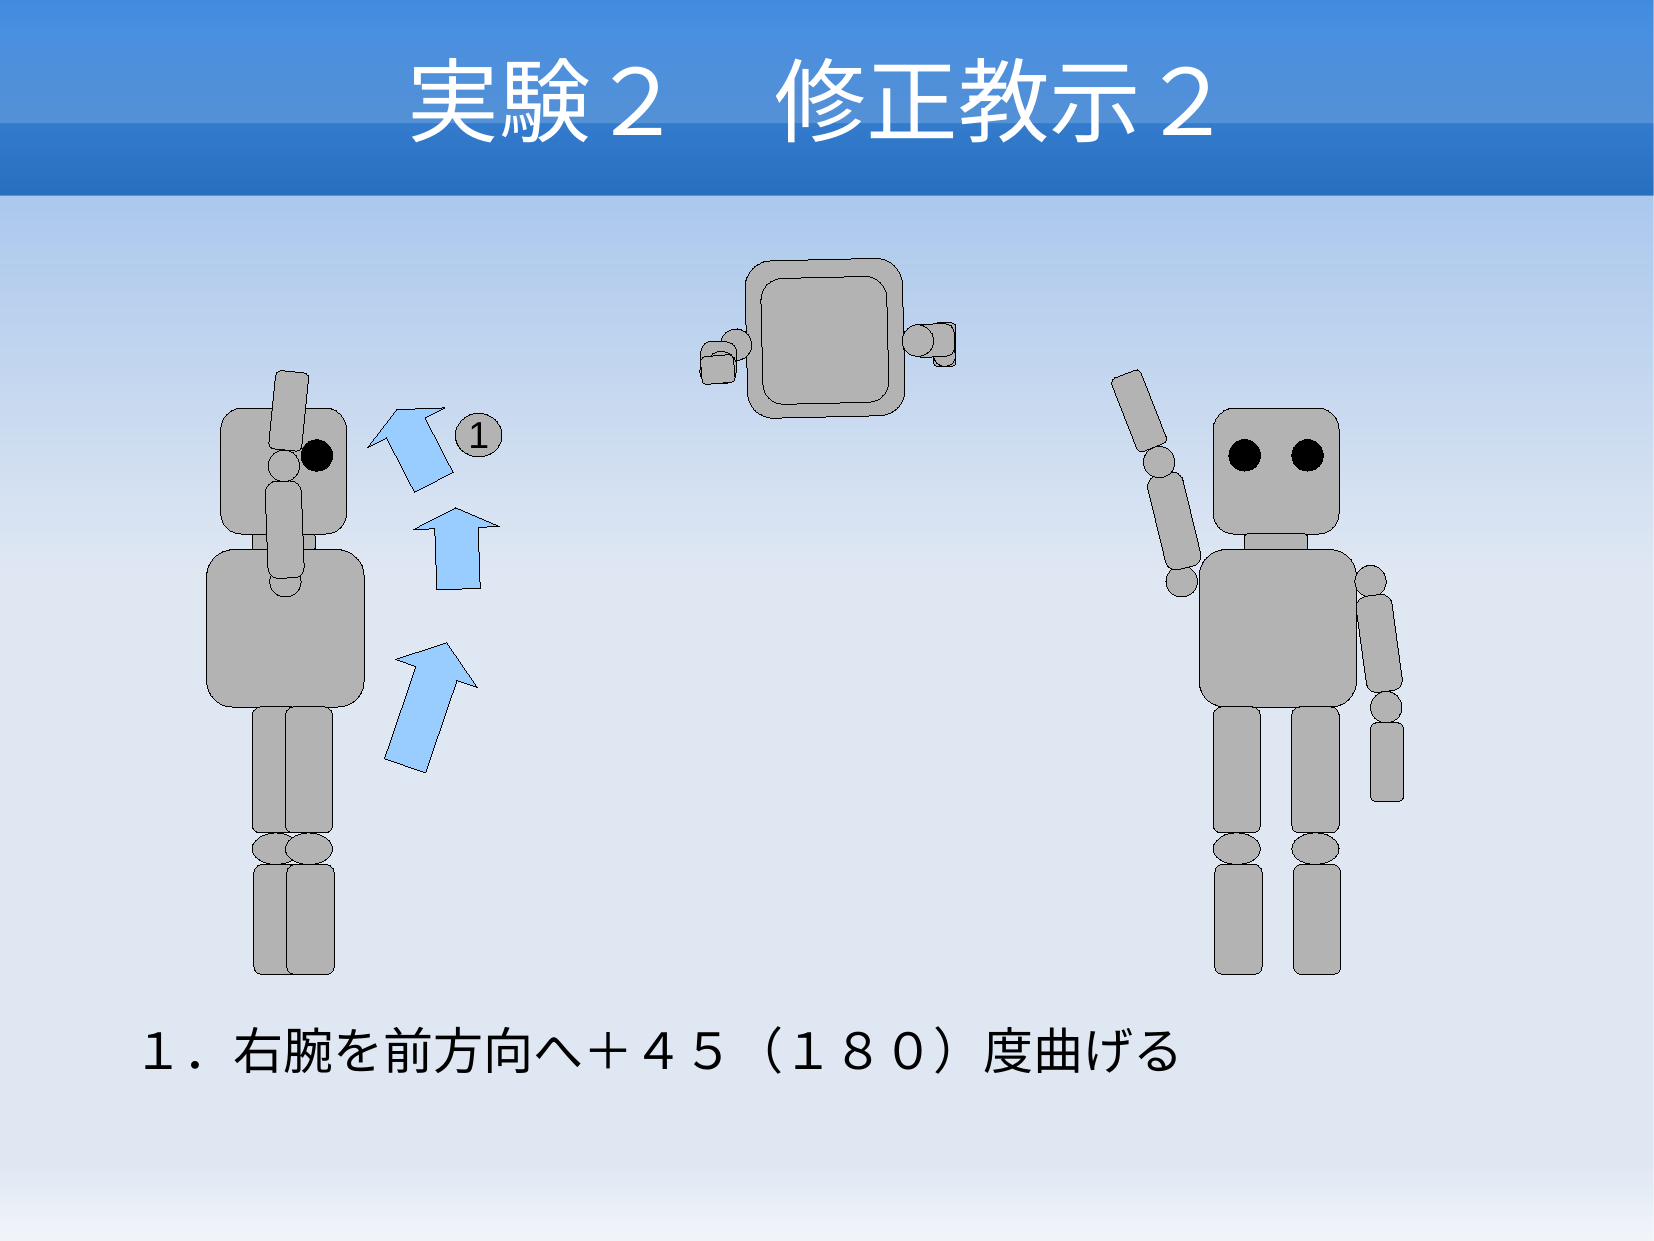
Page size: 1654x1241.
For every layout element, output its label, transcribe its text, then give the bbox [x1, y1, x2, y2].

text_box １．右腕を前方向へ＋４５（１８０）度曲げる [118, 1003, 1536, 1213]
text_box [206, 370, 365, 975]
text_box [413, 507, 500, 590]
text_box [384, 642, 478, 773]
text_box 1 [455, 413, 502, 457]
text_box [699, 258, 956, 419]
text_box [1111, 369, 1201, 597]
text_box [1199, 408, 1404, 975]
text_box [367, 407, 454, 493]
title 実験２ 修正教示２ [76, 7, 1565, 200]
picture [0, 0, 1654, 1241]
